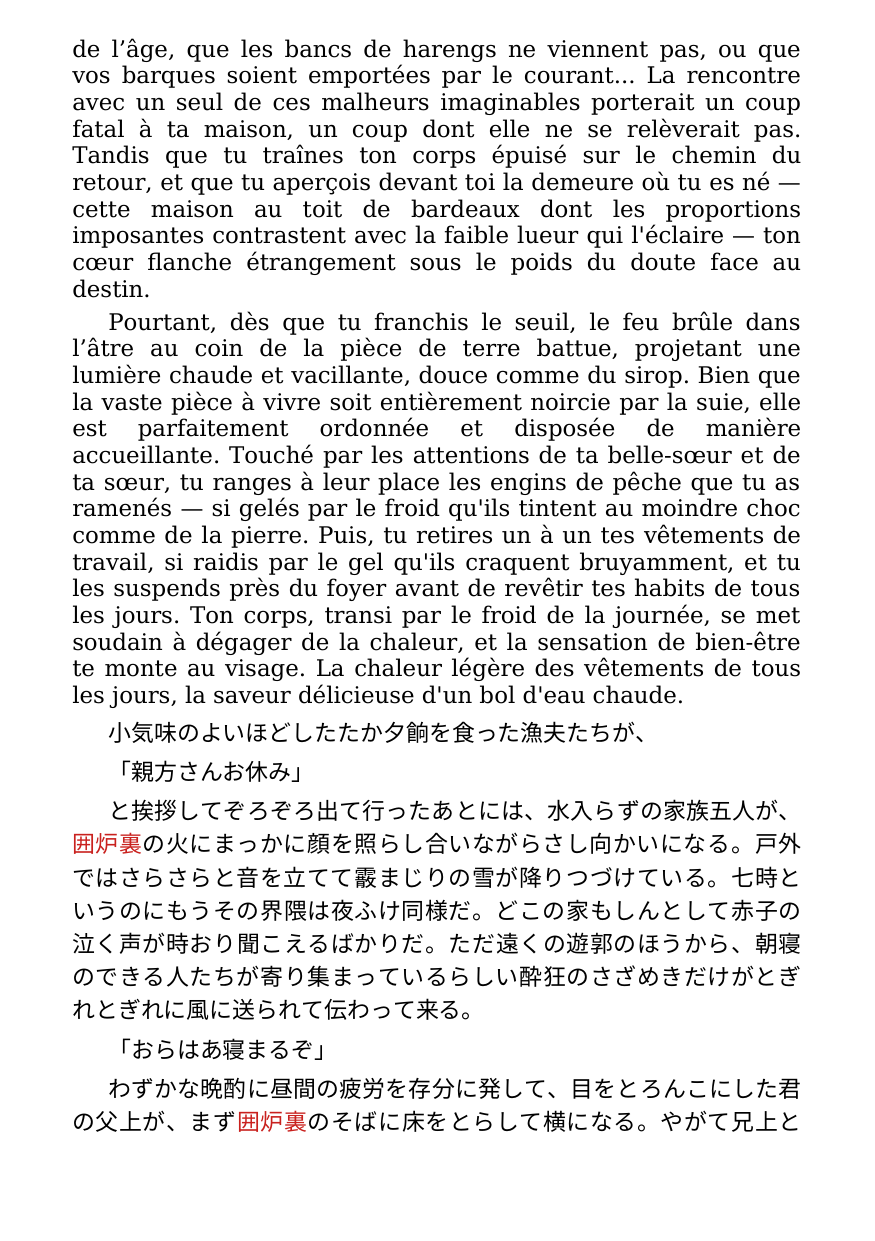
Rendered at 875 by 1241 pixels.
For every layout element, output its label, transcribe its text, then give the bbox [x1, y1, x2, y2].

text 「親方さんお休み」 [72, 754, 802, 787]
text 小気味のよいほどしたたか夕餉を食った漁夫たちが、 [72, 714, 802, 748]
text と挨拶してぞろぞろ出て行ったあとには、水入らずの家族五人が、囲炉裏の火にまっかに顔を照らし合いながらさし向かいになる。戸外ではさらさらと音を立てて霰まじりの雪が降りつづけている。七時というのにもうその界隈は夜ふけ同様だ。どこの家もしんとして赤子の泣く声が時おり聞こえるばかりだ。ただ遠くの遊郭のほうから、朝寝のできる人たちが寄り集まっているらしい酔狂のさざめきだけがとぎれとぎれに風に送られて伝わって来る。 [72, 793, 802, 1026]
text de l’âge, que les bancs de harengs ne viennent pas, ou que vos barques soient emportées par le courant... La rencontre avec un seul de ces malheurs imaginables porterait un coup fatal à ta maison, un coup dont elle ne se relèverait pas. Tandis que tu traînes ton corps épuisé sur le chemin du retour, et que tu aperçois devant toi la demeure où tu es né — cette maison au toit de bardeaux dont les proportions imposantes contrastent avec la faible lueur qui l'éclaire — ton cœur flanche étrangement sous le poids du doute face au destin. [72, 36, 802, 303]
text わずかな晩酌に昼間の疲労を存分に発して、目をとろんこにした君の父上が、まず囲炉裏のそばに床をとらして横になる。やがて兄上と [72, 1071, 802, 1137]
text Pourtant, dès que tu franchis le seuil, le feu brûle dans l’âtre au coin de la pièce de terre battue, projetant une lumière chaude et vacillante, douce comme du sirop. Bien que la vaste pièce à vivre soit entièrement noircie par la suie, elle est parfaitement ordonnée et disposée de manière accueillante. Touché par les attentions de ta belle-sœur et de ta sœur, tu ranges à leur place les engins de pêche que tu as ramenés — si gelés par le froid qu'ils tintent au moindre choc comme de la pierre. Puis, tu retires un à un tes vêtements de travail, si raidis par le gel qu'ils craquent bruyamment, et tu les suspends près du foyer avant de revêtir tes habits de tous les jours. Ton corps, transi par le froid de la journée, se met soudain à dégager de la chaleur, et la sensation de bien-être te monte au visage. La chaleur légère des vêtements de tous les jours, la saveur délicieuse d'un bol d'eau chaude. [72, 309, 802, 709]
text 「おらはあ寝まるぞ」 [72, 1031, 802, 1065]
